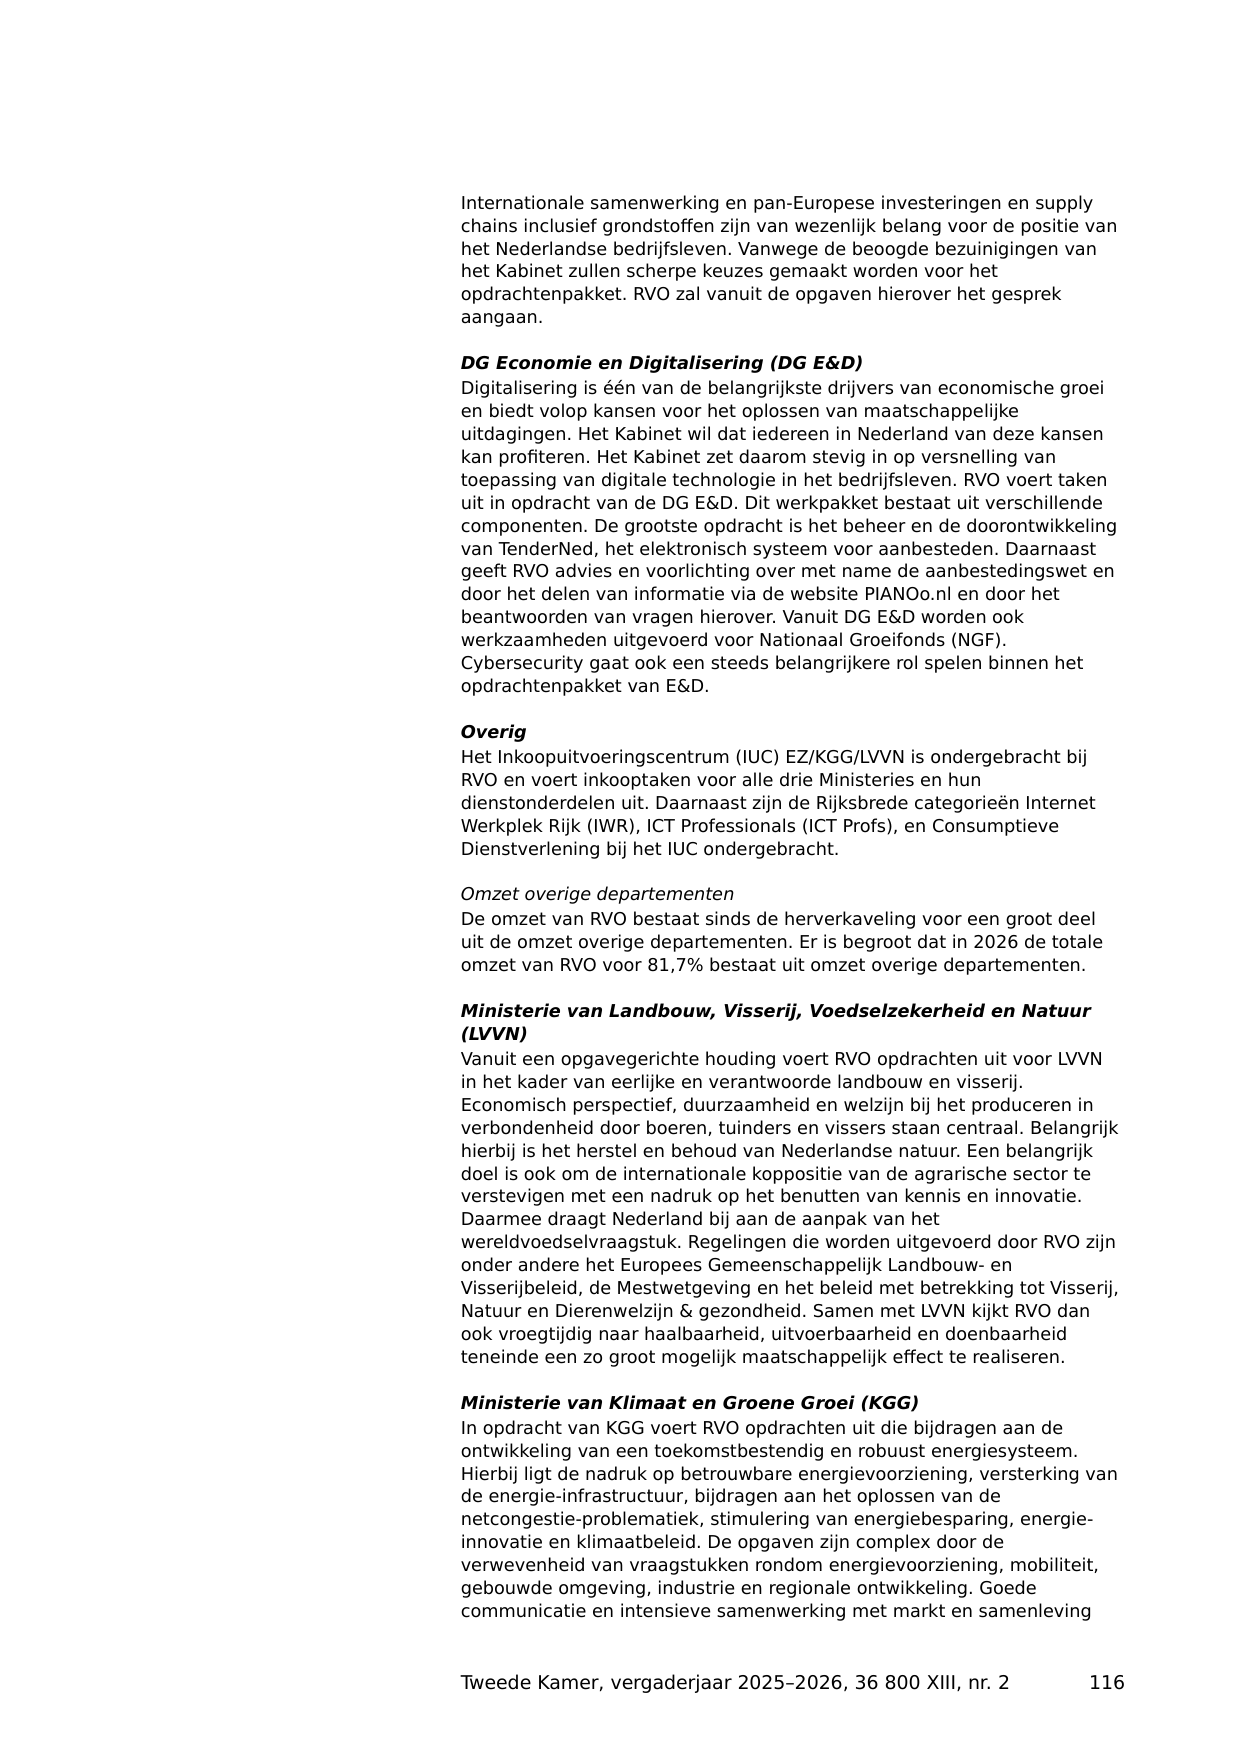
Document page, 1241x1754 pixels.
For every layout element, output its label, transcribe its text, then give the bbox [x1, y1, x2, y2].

text Overig [461, 720, 1125, 743]
text In opdracht van KGG voert RVO opdrachten uit die bijdragen aan de ontwikkeling van een toekomstbestendig en robuust energiesysteem. Hierbij ligt de nadruk op betrouwbare energievoorziening, versterking van de energie-infrastructuur, bijdragen aan het oplossen van de netcongestie-problematiek, stimulering van energiebesparing, energie-innovatie en klimaatbeleid. De opgaven zijn complex door de verwevenheid van vraagstukken rondom energievoorziening, mobiliteit, gebouwde omgeving, industrie en regionale ontwikkeling. Goede communicatie en intensieve samenwerking met markt en samenleving [461, 1416, 1125, 1622]
text Internationale samenwerking en pan-Europese investeringen en supply chains inclusief grondstoffen zijn van wezenlijk belang voor de positie van het Nederlandse bedrijfsleven. Vanwege de beoogde bezuinigingen van het Kabinet zullen scherpe keuzes gemaakt worden voor het opdrachtenpakket. RVO zal vanuit de opgaven hierover het gesprek aangaan. [461, 191, 1125, 328]
text De omzet van RVO bestaat sinds de herverkaveling voor een groot deel uit de omzet overige departementen. Er is begroot dat in 2026 de totale omzet van RVO voor 81,7% bestaat uit omzet overige departementen. [461, 907, 1125, 976]
text DG Economie en Digitalisering (DG E&D) [461, 351, 1125, 374]
text Vanuit een opgavegerichte houding voert RVO opdrachten uit voor LVVN in het kader van eerlijke en verantwoorde landbouw en visserij. Economisch perspectief, duurzaamheid en welzijn bij het produceren in verbondenheid door boeren, tuinders en vissers staan centraal. Belangrijk hierbij is het herstel en behoud van Nederlandse natuur. Een belangrijk doel is ook om de internationale koppositie van de agrarische sector te verstevigen met een nadruk op het benutten van kennis en innovatie. Daarmee draagt Nederland bij aan de aanpak van het wereldvoedselvraagstuk. Regelingen die worden uitgevoerd door RVO zijn onder andere het Europees Gemeenschappelijk Landbouw- en Visserijbeleid, de Mestwetgeving en het beleid met betrekking tot Visserij, Natuur en Dierenwelzijn & gezondheid. Samen met LVVN kijkt RVO dan ook vroegtijdig naar haalbaarheid, uitvoerbaarheid en doenbaarheid teneinde een zo groot mogelijk maatschappelijk effect te realiseren. [461, 1047, 1125, 1368]
text Ministerie van Landbouw, Visserij, Voedselzekerheid en Natuur (LVVN) [461, 999, 1125, 1045]
text Omzet overige departementen [461, 882, 1125, 905]
text Digitalisering is één van de belangrijkste drijvers van economische groei en biedt volop kansen voor het oplossen van maatschappelijke uitdagingen. Het Kabinet wil dat iedereen in Nederland van deze kansen kan profiteren. Het Kabinet zet daarom stevig in op versnelling van toepassing van digitale technologie in het bedrijfsleven. RVO voert taken uit in opdracht van de DG E&D. Dit werkpakket bestaat uit verschillende componenten. De grootste opdracht is het beheer en de doorontwikkeling van TenderNed, het elektronisch systeem voor aanbesteden. Daarnaast geeft RVO advies en voorlichting over met name de aanbestedingswet en door het delen van informatie via de website PIANOo.nl en door het beantwoorden van vragen hierover. Vanuit DG E&D worden ook werkzaamheden uitgevoerd voor Nationaal Groeifonds (NGF). Cybersecurity gaat ook een steeds belangrijkere rol spelen binnen het opdrachtenpakket van E&D. [461, 376, 1125, 697]
text Het Inkoopuitvoeringscentrum (IUC) EZ/KGG/LVVN is ondergebracht bij RVO en voert inkooptaken voor alle drie Ministeries en hun dienstonderdelen uit. Daarnaast zijn de Rijksbrede categorieën Internet Werkplek Rijk (IWR), ICT Professionals (ICT Profs), en Consumptieve Dienstverlening bij het IUC ondergebracht. [461, 745, 1125, 859]
text Ministerie van Klimaat en Groene Groei (KGG) [461, 1391, 1125, 1414]
